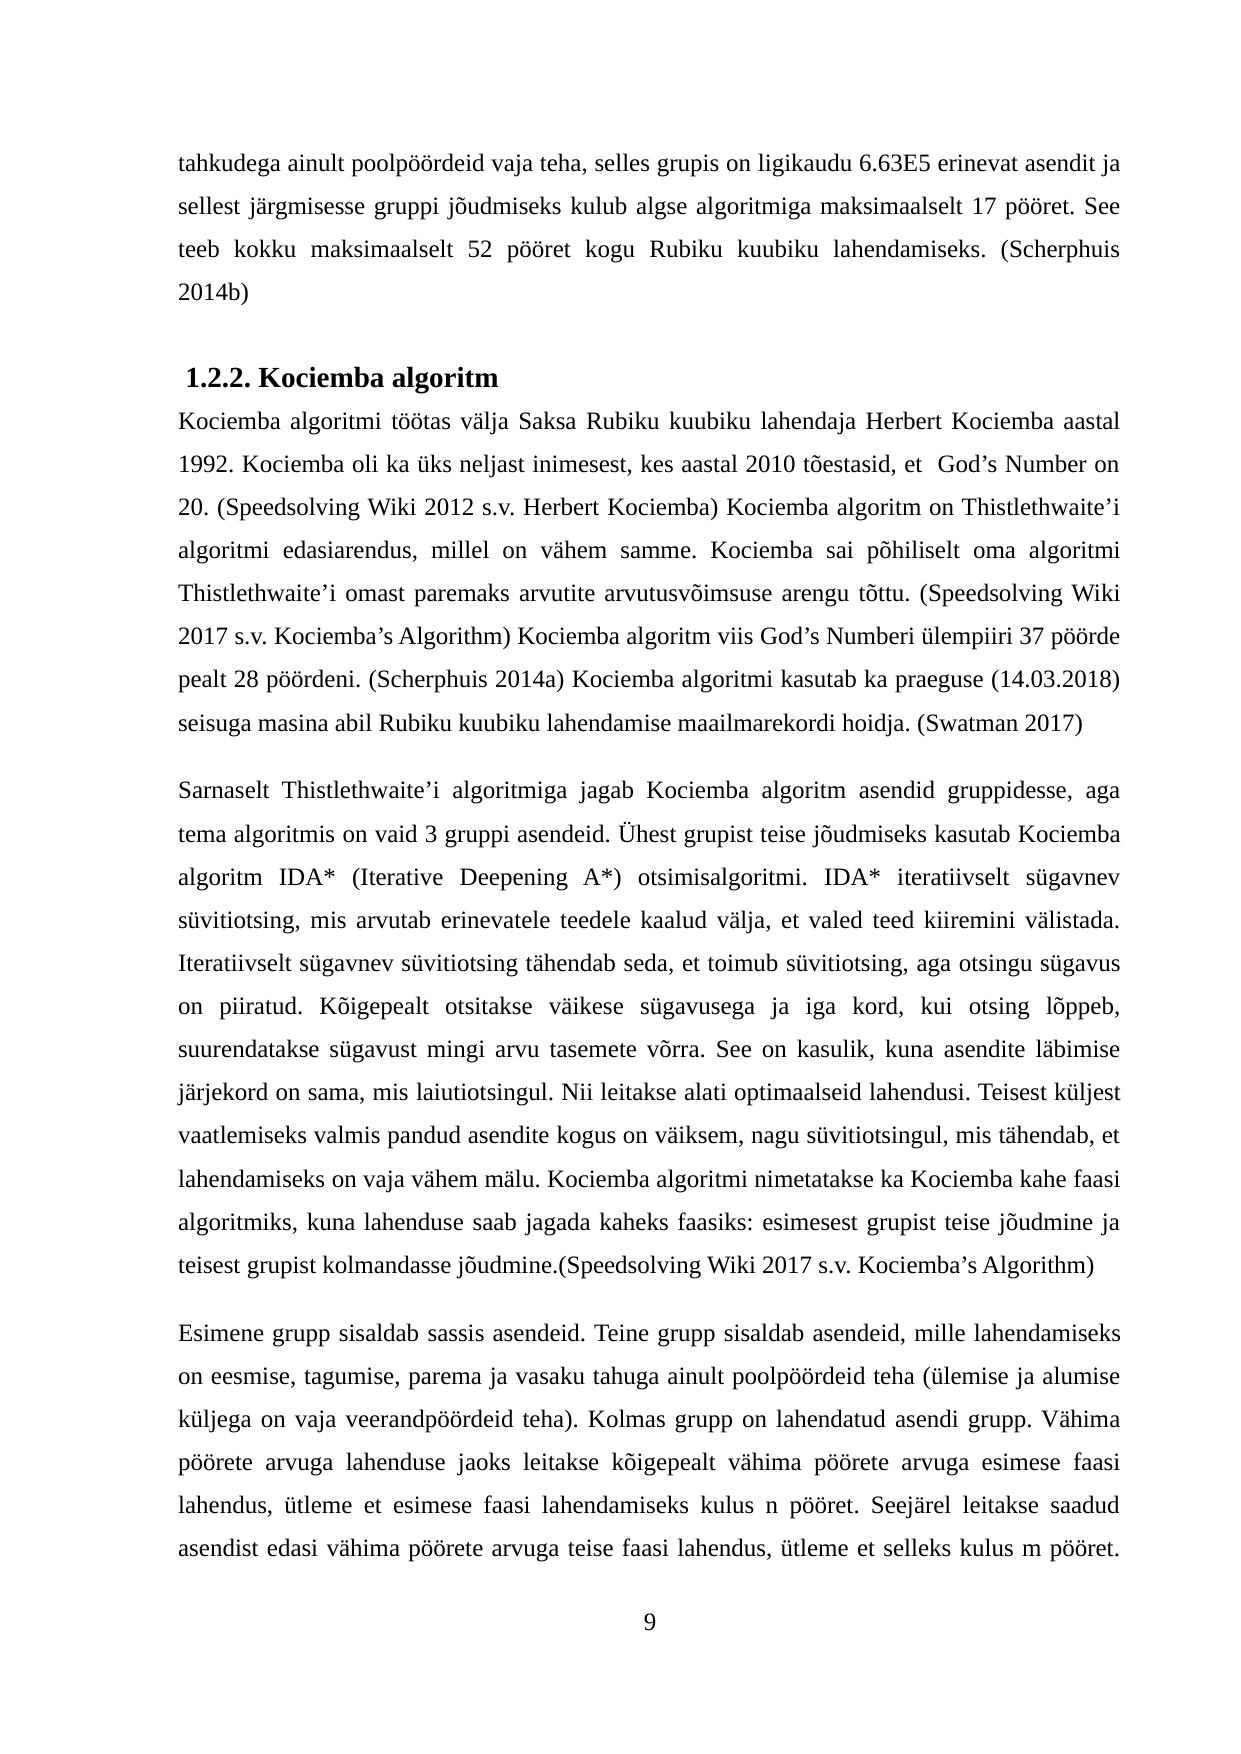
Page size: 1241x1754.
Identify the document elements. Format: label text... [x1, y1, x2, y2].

text Kociemba algoritmi töötas välja Saksa Rubiku kuubiku lahendaja Herbert Kociemba aastal 1992. Kociemba oli ka üks neljast inimesest, kes aastal 2010 tõestasid, et God’s Number on 20. (Speedsolving Wiki 2012 s.v. Herbert Kociemba) Kociemba algoritm on Thistlethwaite’i algoritmi edasiarendus, millel on vähem samme. Kociemba sai põhiliselt oma algoritmi Thistlethwaite’i omast paremaks arvutite arvutusvõimsuse arengu tõttu. (Speedsolving Wiki 2017 s.v. Kociemba’s Algorithm) Kociemba algoritm viis God’s Numberi ülempiiri 37 pöörde pealt 28 pöördeni. (Scherphuis 2014a) Kociemba algoritmi kasutab ka praeguse (14.03.2018) seisuga masina abil Rubiku kuubiku lahendamise maailmarekordi hoidja. (Swatman 2017) [178, 406, 1121, 736]
text Sarnaselt Thistlethwaite’i algoritmiga jagab Kociemba algoritm asendid gruppidesse, aga tema algoritmis on vaid 3 gruppi asendeid. Ühest grupist teise jõudmiseks kasutab Kociemba algoritm IDA* (Iterative Deepening A*) otsimisalgoritmi. IDA* iteratiivselt sügavnev süvitiotsing, mis arvutab erinevatele teedele kaalud välja, et valed teed kiiremini välistada. Iteratiivselt sügavnev süvitiotsing tähendab seda, et toimub süvitiotsing, aga otsingu sügavus on piiratud. Kõigepealt otsitakse väikese sügavusega ja iga kord, kui otsing lõppeb, suurendatakse sügavust mingi arvu tasemete võrra. See on kasulik, kuna asendite läbimise järjekord on sama, mis laiutiotsingul. Nii leitakse alati optimaalseid lahendusi. Teisest küljest vaatlemiseks valmis pandud asendite kogus on väiksem, nagu süvitiotsingul, mis tähendab, et lahendamiseks on vaja vähem mälu. Kociemba algoritmi nimetatakse ka Kociemba kahe faasi algoritmiks, kuna lahenduse saab jagada kaheks faasiks: esimesest grupist teise jõudmine ja teisest grupist kolmandasse jõudmine.(Speedsolving Wiki 2017 s.v. Kociemba’s Algorithm) [178, 776, 1121, 1279]
subtitle Kociemba algoritm [178, 360, 1121, 393]
text Esimene grupp sisaldab sassis asendeid. Teine grupp sisaldab asendeid, mille lahendamiseks on eesmise, tagumise, parema ja vasaku tahuga ainult poolpöördeid teha (ülemise ja alumise küljega on vaja veerandpöördeid teha). Kolmas grupp on lahendatud asendi grupp. Vähima pöörete arvuga lahenduse jaoks leitakse kõigepealt vähima pöörete arvuga esimese faasi lahendus, ütleme et esimese faasi lahendamiseks kulus n pööret. Seejärel leitakse saadud asendist edasi vähima pöörete arvuga teise faasi lahendus, ütleme et selleks kulus m pööret. [178, 1318, 1121, 1562]
text tahkudega ainult poolpöördeid vaja teha, selles grupis on ligikaudu 6.63E5 erinevat asendit ja sellest järgmisesse gruppi jõudmiseks kulub algse algoritmiga maksimaalselt 17 pööret. See teeb kokku maksimaalselt 52 pööret kogu Rubiku kuubiku lahendamiseks. (Scherphuis 2014b) [178, 148, 1121, 306]
